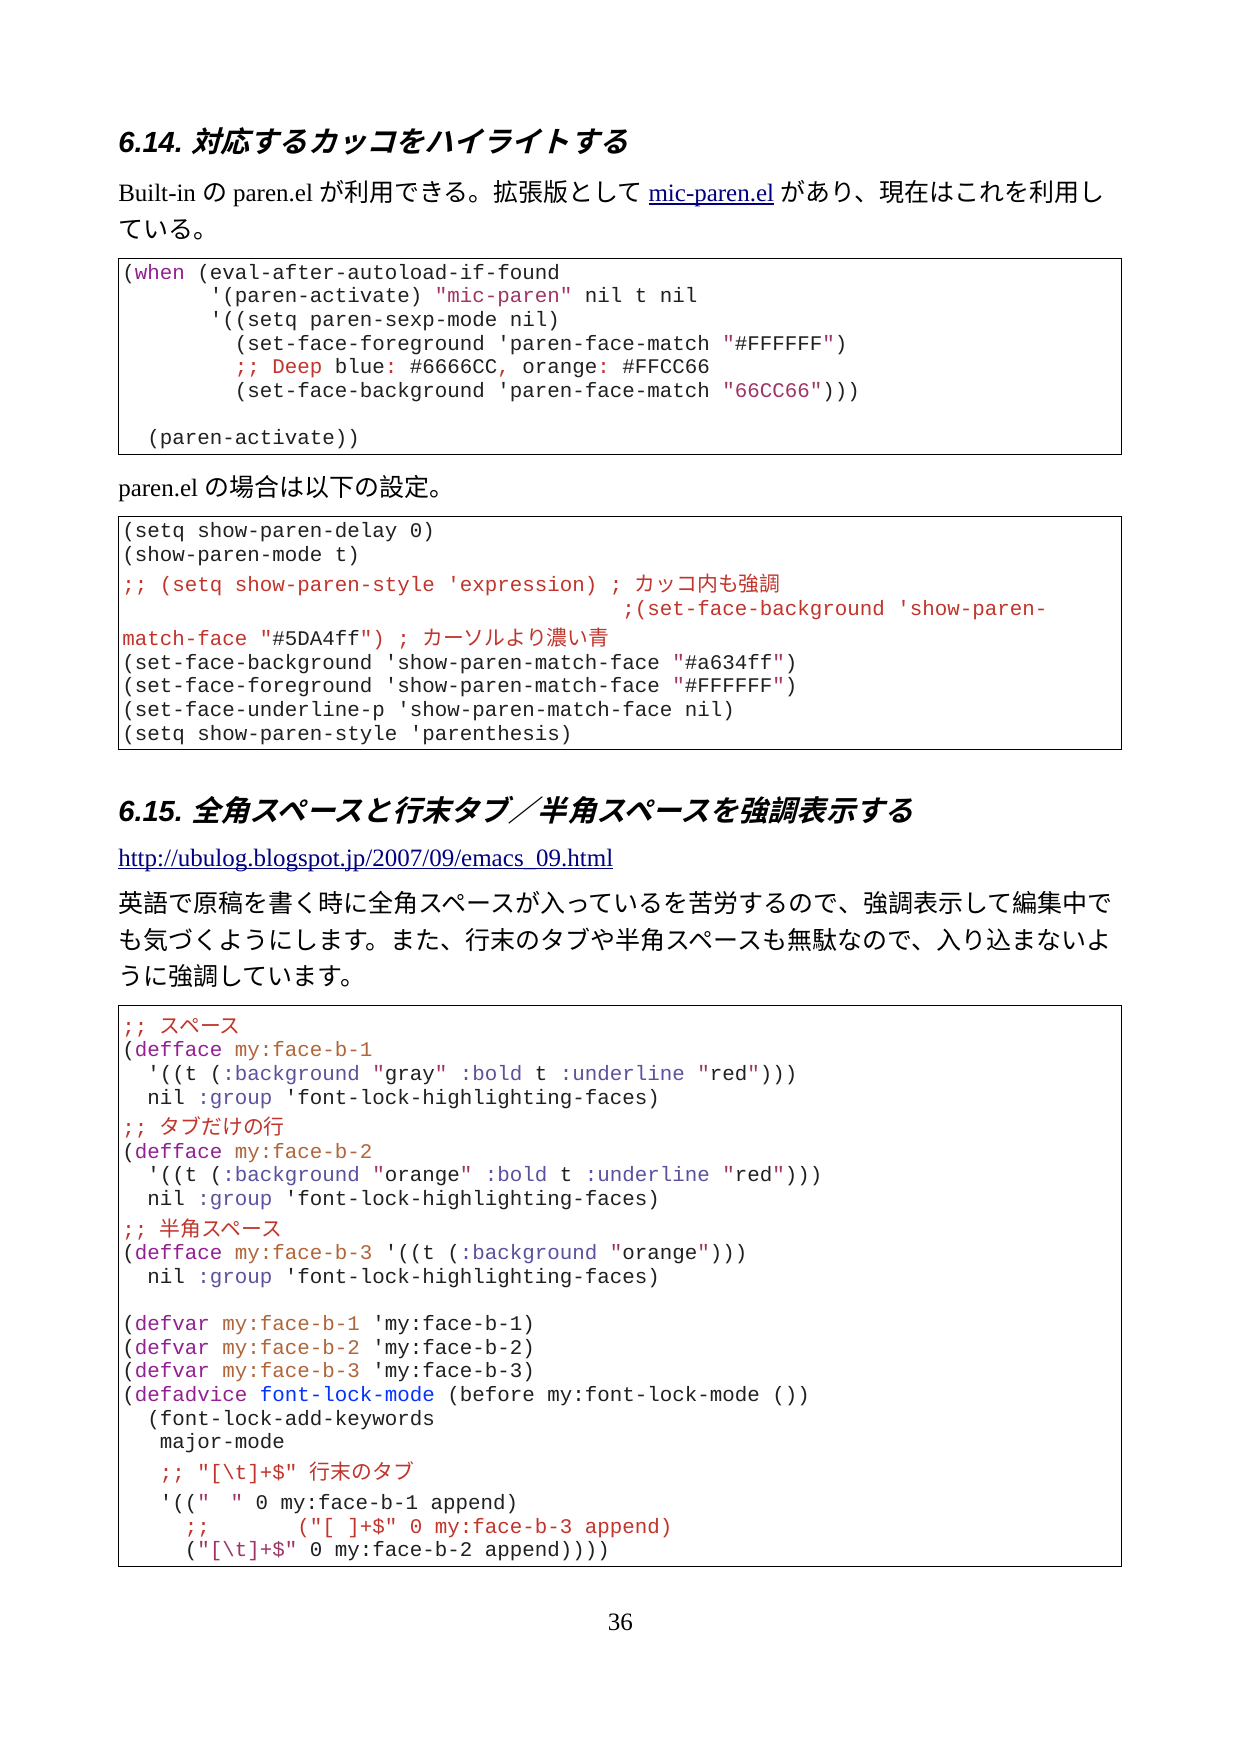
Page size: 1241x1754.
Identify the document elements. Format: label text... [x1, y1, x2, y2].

text ;; Deep blue: #6666CC, orange: #FFCC66 [119, 352, 1121, 376]
text '((t (:background "orange" :bold t :underline "red"))) [119, 1161, 1121, 1184]
text (defface my:face-b-1 [119, 1036, 1121, 1059]
text (defadvice font-lock-mode (before my:font-lock-mode ()) [119, 1380, 1121, 1404]
text nil :group 'font-lock-highlighting-faces) [119, 1083, 1121, 1106]
text (font-lock-add-keywords [119, 1404, 1121, 1427]
text ;; ("[ ]+$" 0 my:face-b-3 append) [119, 1512, 1121, 1536]
text '((setq paren-sexp-mode nil) [119, 305, 1121, 329]
text (defface my:face-b-2 [119, 1137, 1121, 1161]
text (setq show-paren-style 'parenthesis) [119, 719, 1121, 749]
text nil :group 'font-lock-highlighting-faces) [119, 1262, 1121, 1286]
text (set-face-foreground 'paren-face-match "#FFFFFF") [119, 329, 1121, 352]
text paren.el の場合は以下の設定。 [118, 467, 1122, 504]
subtitle 対応するカッコをハイライトする [118, 118, 1122, 160]
text (defvar my:face-b-3 'my:face-b-3) [119, 1356, 1121, 1380]
text (set-face-background 'show-paren-match-face "#a634ff") [119, 648, 1121, 672]
text (defface my:face-b-3 '((t (:background "orange"))) [119, 1238, 1121, 1262]
text ;; "[\t]+$" 行末のタブ [119, 1451, 1121, 1481]
text '(paren-activate) "mic-paren" nil t nil [119, 282, 1121, 305]
text ;(set-face-background 'show-paren-match-face "#5DA4ff") ; カーソルより濃い青 [119, 594, 1121, 648]
text (paren-activate)) [119, 423, 1121, 454]
text http://ubulog.blogspot.jp/2007/09/emacs_09.html [118, 843, 1122, 871]
text 英語で原稿を書く時に全角スペースが入っているを苦労するので、強調表示して編集中でも気づくようにします。また、行末のタブや半角スペースも無駄なので、入り込まないように強調しています。 [118, 884, 1122, 993]
text (defvar my:face-b-2 'my:face-b-2) [119, 1333, 1121, 1356]
subtitle 全角スペースと行末タブ／半角スペースを強調表示する [118, 788, 1122, 830]
text (show-paren-mode t) [119, 540, 1121, 563]
text Built-in の paren.el が利用できる。拡張版として mic-paren.el があり、現在はこれを利用している。 [118, 173, 1122, 245]
text (set-face-underline-p 'show-paren-match-face nil) [119, 695, 1121, 719]
text nil :group 'font-lock-highlighting-faces) [119, 1184, 1121, 1208]
text ;; 半角スペース [119, 1208, 1121, 1238]
text major-mode [119, 1427, 1121, 1451]
text (defvar my:face-b-1 'my:face-b-1) [119, 1309, 1121, 1333]
text '((" " 0 my:face-b-1 append) [119, 1481, 1121, 1512]
text (set-face-background 'paren-face-match "66CC66"))) [119, 376, 1121, 400]
text (setq show-paren-delay 0) [119, 517, 1121, 540]
text ;; タブだけの行 [119, 1106, 1121, 1137]
text ;; スペース [119, 1006, 1121, 1036]
text ;; (setq show-paren-style 'expression) ; カッコ内も強調 [119, 563, 1121, 594]
text '((t (:background "gray" :bold t :underline "red"))) [119, 1059, 1121, 1083]
text ("[\t]+$" 0 my:face-b-2 append)))) [119, 1536, 1121, 1566]
text (when (eval-after-autoload-if-found [119, 259, 1121, 282]
text (set-face-foreground 'show-paren-match-face "#FFFFFF") [119, 672, 1121, 695]
